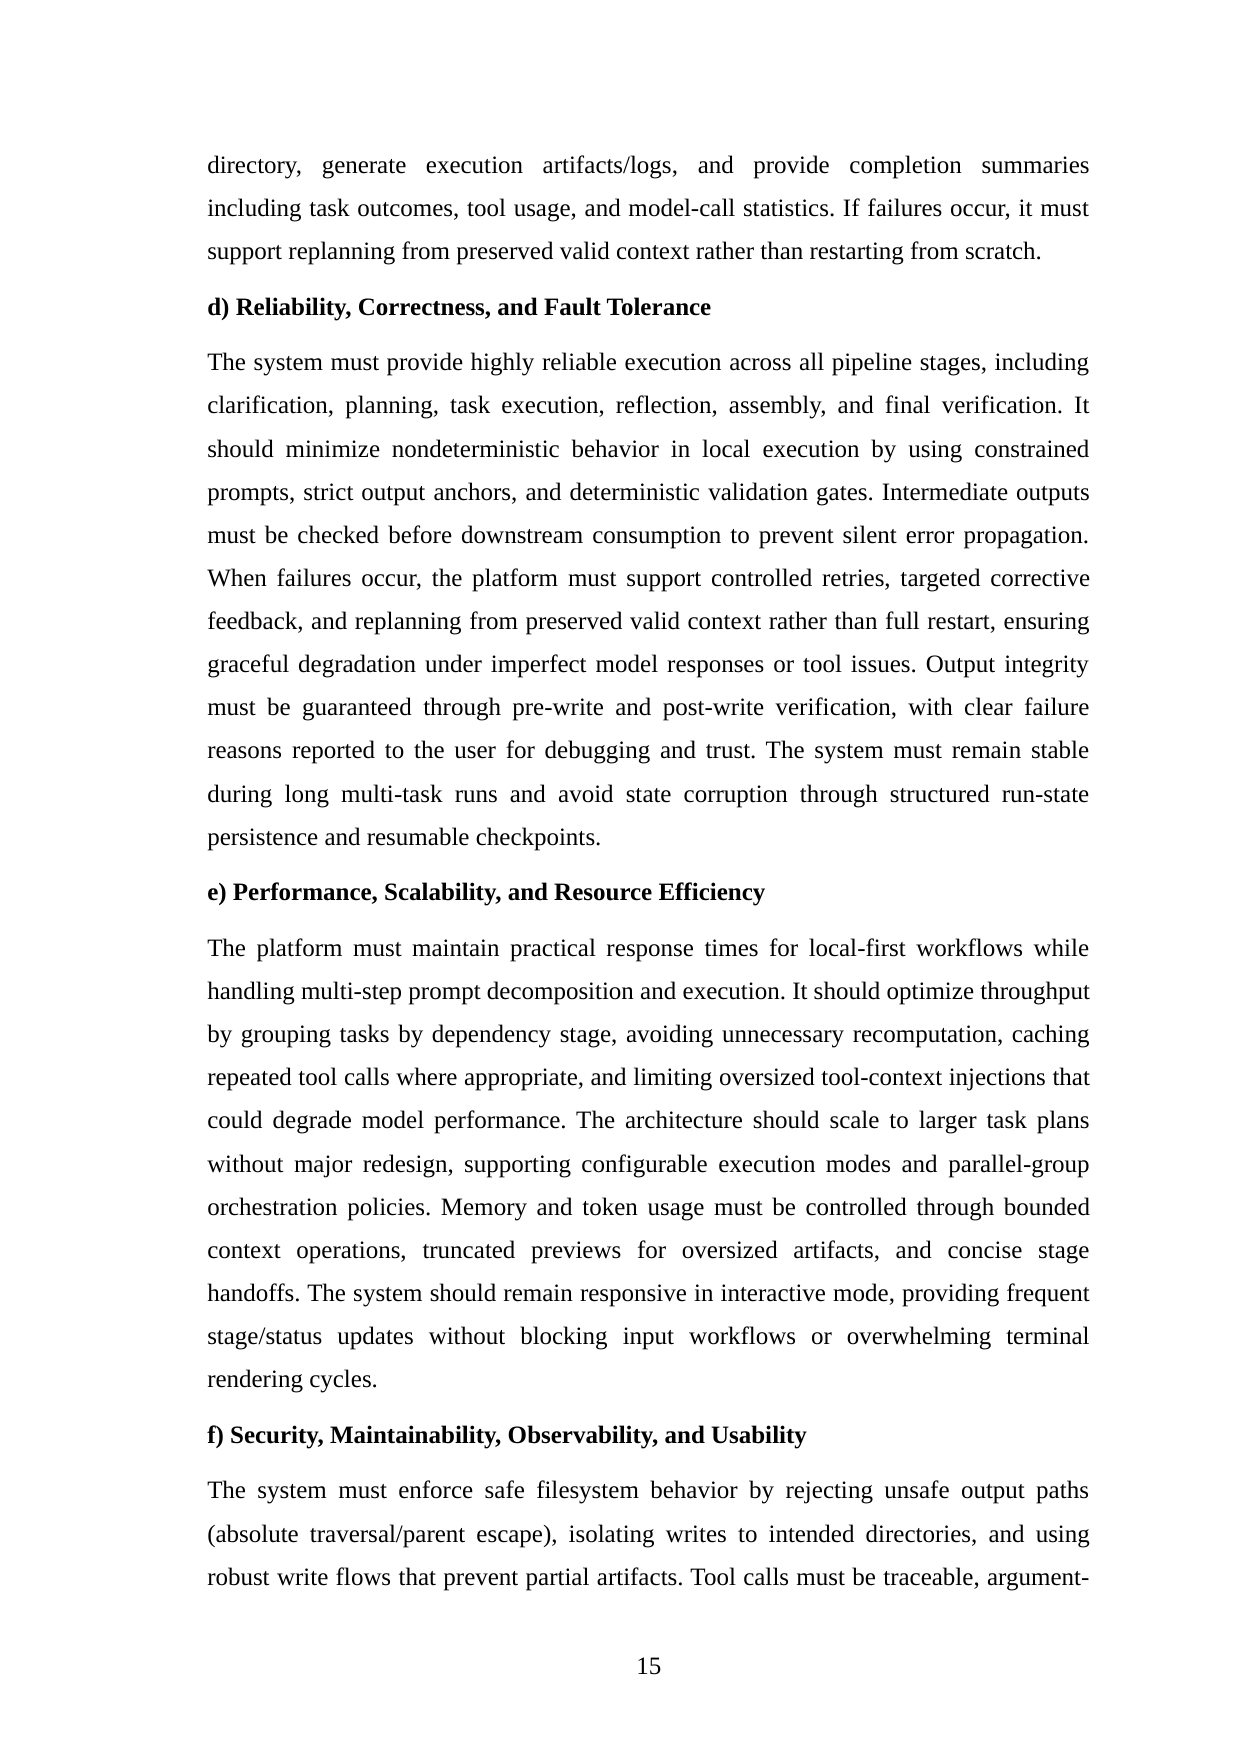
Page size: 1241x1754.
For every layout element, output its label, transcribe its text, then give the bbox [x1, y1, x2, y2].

text The system must provide highly reliable execution across all pipeline stages, including clarification, planning, task execution, reflection, assembly, and final verification. It should minimize nondeterministic behavior in local execution by using constrained prompts, strict output anchors, and deterministic validation gates. Intermediate outputs must be checked before downstream consumption to prevent silent error propagation. When failures occur, the platform must support controlled retries, targeted corrective feedback, and replanning from preserved valid context rather than full restart, ensuring graceful degradation under imperfect model responses or tool issues. Output integrity must be guaranteed through pre-write and post-write verification, with clear failure reasons reported to the user for debugging and trust. The system must remain stable during long multi-task runs and avoid state corruption through structured run-state persistence and resumable checkpoints. [207, 347, 1091, 851]
text The platform must maintain practical response times for local-first workflows while handling multi-step prompt decomposition and execution. It should optimize throughput by grouping tasks by dependency stage, avoiding unnecessary recomputation, caching repeated tool calls where appropriate, and limiting oversized tool-context injections that could degrade model performance. The architecture should scale to larger task plans without major redesign, supporting configurable execution modes and parallel-group orchestration policies. Memory and token usage must be controlled through bounded context operations, truncated previews for oversized artifacts, and concise stage handoffs. The system should remain responsive in interactive mode, providing frequent stage/status updates without blocking input workflows or overwhelming terminal rendering cycles. [207, 933, 1091, 1393]
text directory, generate execution artifacts/logs, and provide completion summaries including task outcomes, tool usage, and model-call statistics. If failures occur, it must support replanning from preserved valid context rather than restarting from scratch. [207, 150, 1091, 265]
text d) Reliability, Correctness, and Fault Tolerance [207, 292, 1091, 321]
text The system must enforce safe filesystem behavior by rejecting unsafe output paths (absolute traversal/parent escape), isolating writes to intended directories, and using robust write flows that prevent partial artifacts. Tool calls must be traceable, argument- [207, 1476, 1091, 1591]
text e) Performance, Scalability, and Resource Efficiency [207, 877, 1091, 906]
text f) Security, Maintainability, Observability, and Usability [207, 1420, 1091, 1449]
